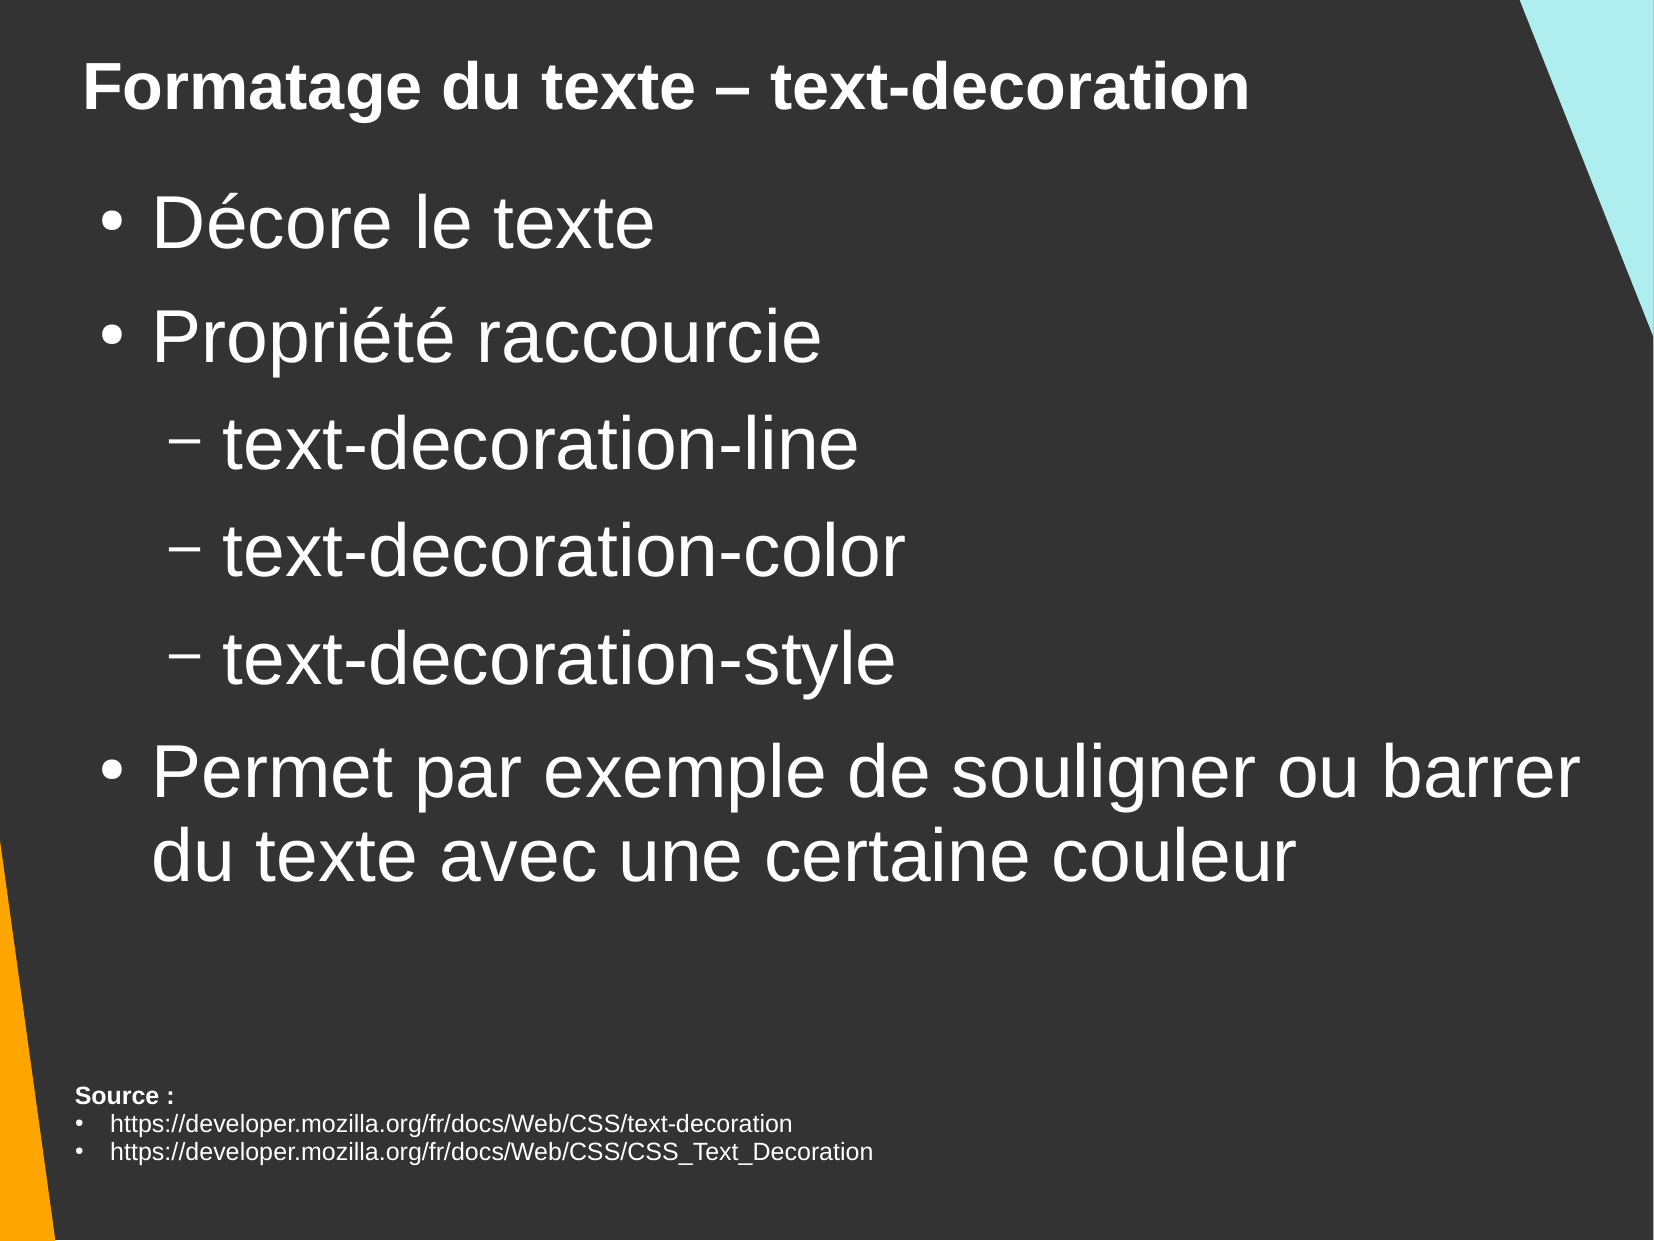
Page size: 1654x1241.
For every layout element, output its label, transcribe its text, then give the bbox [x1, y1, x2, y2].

title Formatage du texte – text-decoration [82, 49, 1571, 152]
text_box Source : https://developer.mozilla.org/fr/docs/Web/CSS/text-decoration https://developer.mozilla.org/fr/docs/Web/CSS/CSS_Text_Decoration [60, 1074, 1546, 1193]
text_box [1519, 0, 1654, 339]
list Décore le texte Propriété raccourcie text-decoration-line text-decoration-color text-decoration-style Permet par exemple de souligner ou barrer du texte avec une certaine couleur [80, 180, 1605, 910]
text_box [0, 840, 56, 1241]
